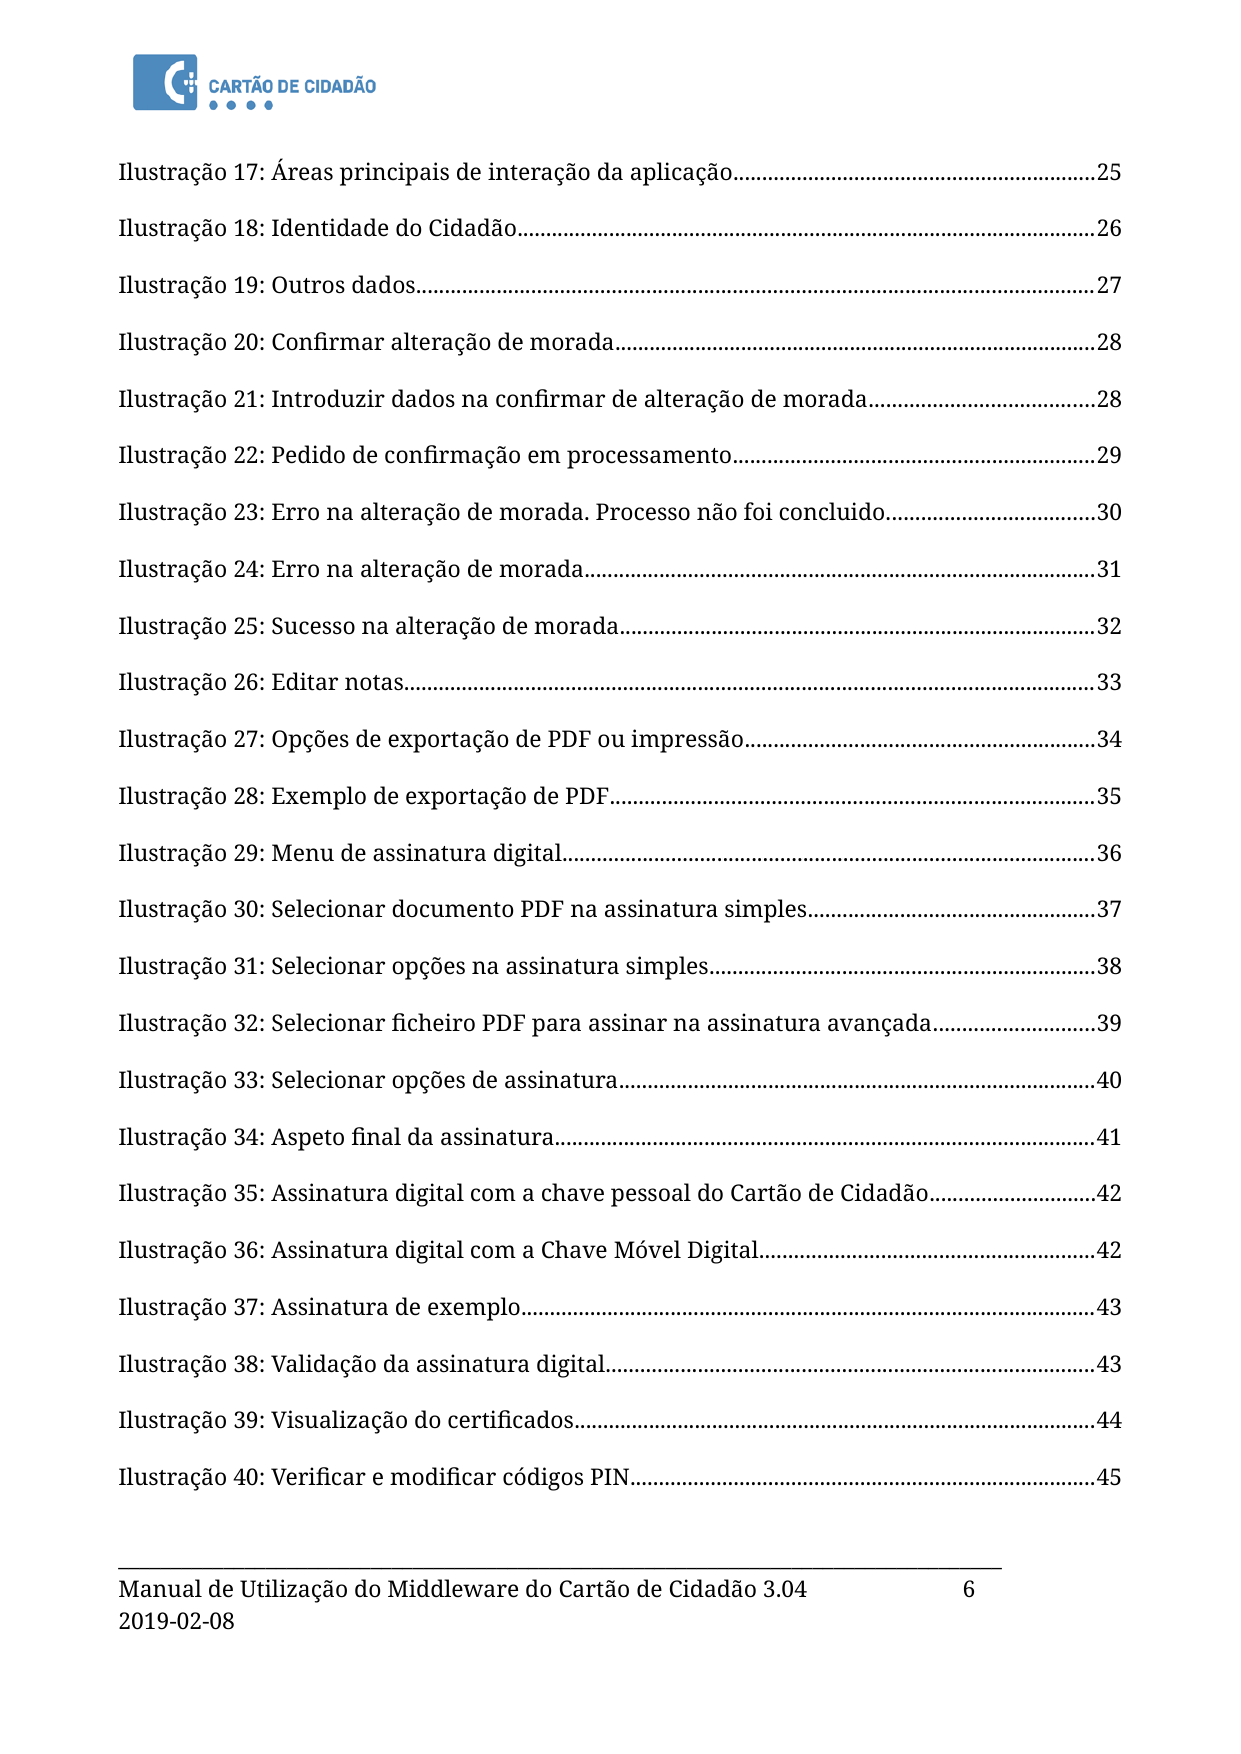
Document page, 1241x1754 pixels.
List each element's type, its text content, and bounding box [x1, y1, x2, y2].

text Ilustração 23: Erro na alteração de morada. Processo não foi concluido. 30 [118, 496, 1122, 527]
text Ilustração 28: Exemplo de exportação de PDF 35 [118, 780, 1122, 811]
text Ilustração 20: Confirmar alteração de morada 28 [118, 326, 1122, 357]
text Ilustração 34: Aspeto final da assinatura 41 [118, 1121, 1122, 1152]
text Ilustração 35: Assinatura digital com a chave pessoal do Cartão de Cidadão 42 [118, 1177, 1122, 1208]
text Ilustração 29: Menu de assinatura digital 36 [118, 837, 1122, 868]
text Ilustração 27: Opções de exportação de PDF ou impressão 34 [118, 723, 1122, 754]
text Ilustração 22: Pedido de confirmação em processamento 29 [118, 439, 1122, 471]
text Ilustração 33: Selecionar opções de assinatura 40 [118, 1064, 1122, 1095]
text Ilustração 32: Selecionar ficheiro PDF para assinar na assinatura avançada 39 [118, 1007, 1122, 1038]
text Ilustração 26: Editar notas 33 [118, 666, 1122, 698]
text Ilustração 36: Assinatura digital com a Chave Móvel Digital 42 [118, 1234, 1122, 1265]
text Ilustração 17: Áreas principais de interação da aplicação 25 [118, 155, 1122, 187]
text Ilustração 19: Outros dados 27 [118, 269, 1122, 300]
text Ilustração 18: Identidade do Cidadão 26 [118, 212, 1122, 243]
text Ilustração 37: Assinatura de exemplo 43 [118, 1291, 1122, 1322]
picture [130, 47, 423, 118]
text Ilustração 39: Visualização do certificados 44 [118, 1404, 1122, 1436]
text Ilustração 31: Selecionar opções na assinatura simples 38 [118, 950, 1122, 981]
text Ilustração 24: Erro na alteração de morada 31 [118, 553, 1122, 584]
text Ilustração 21: Introduzir dados na confirmar de alteração de morada 28 [118, 382, 1122, 414]
text Ilustração 30: Selecionar documento PDF na assinatura simples 37 [118, 893, 1122, 925]
text Ilustração 38: Validação da assinatura digital 43 [118, 1348, 1122, 1379]
text Ilustração 40: Verificar e modificar códigos PIN 45 [118, 1461, 1122, 1492]
text Ilustração 25: Sucesso na alteração de morada 32 [118, 609, 1122, 641]
